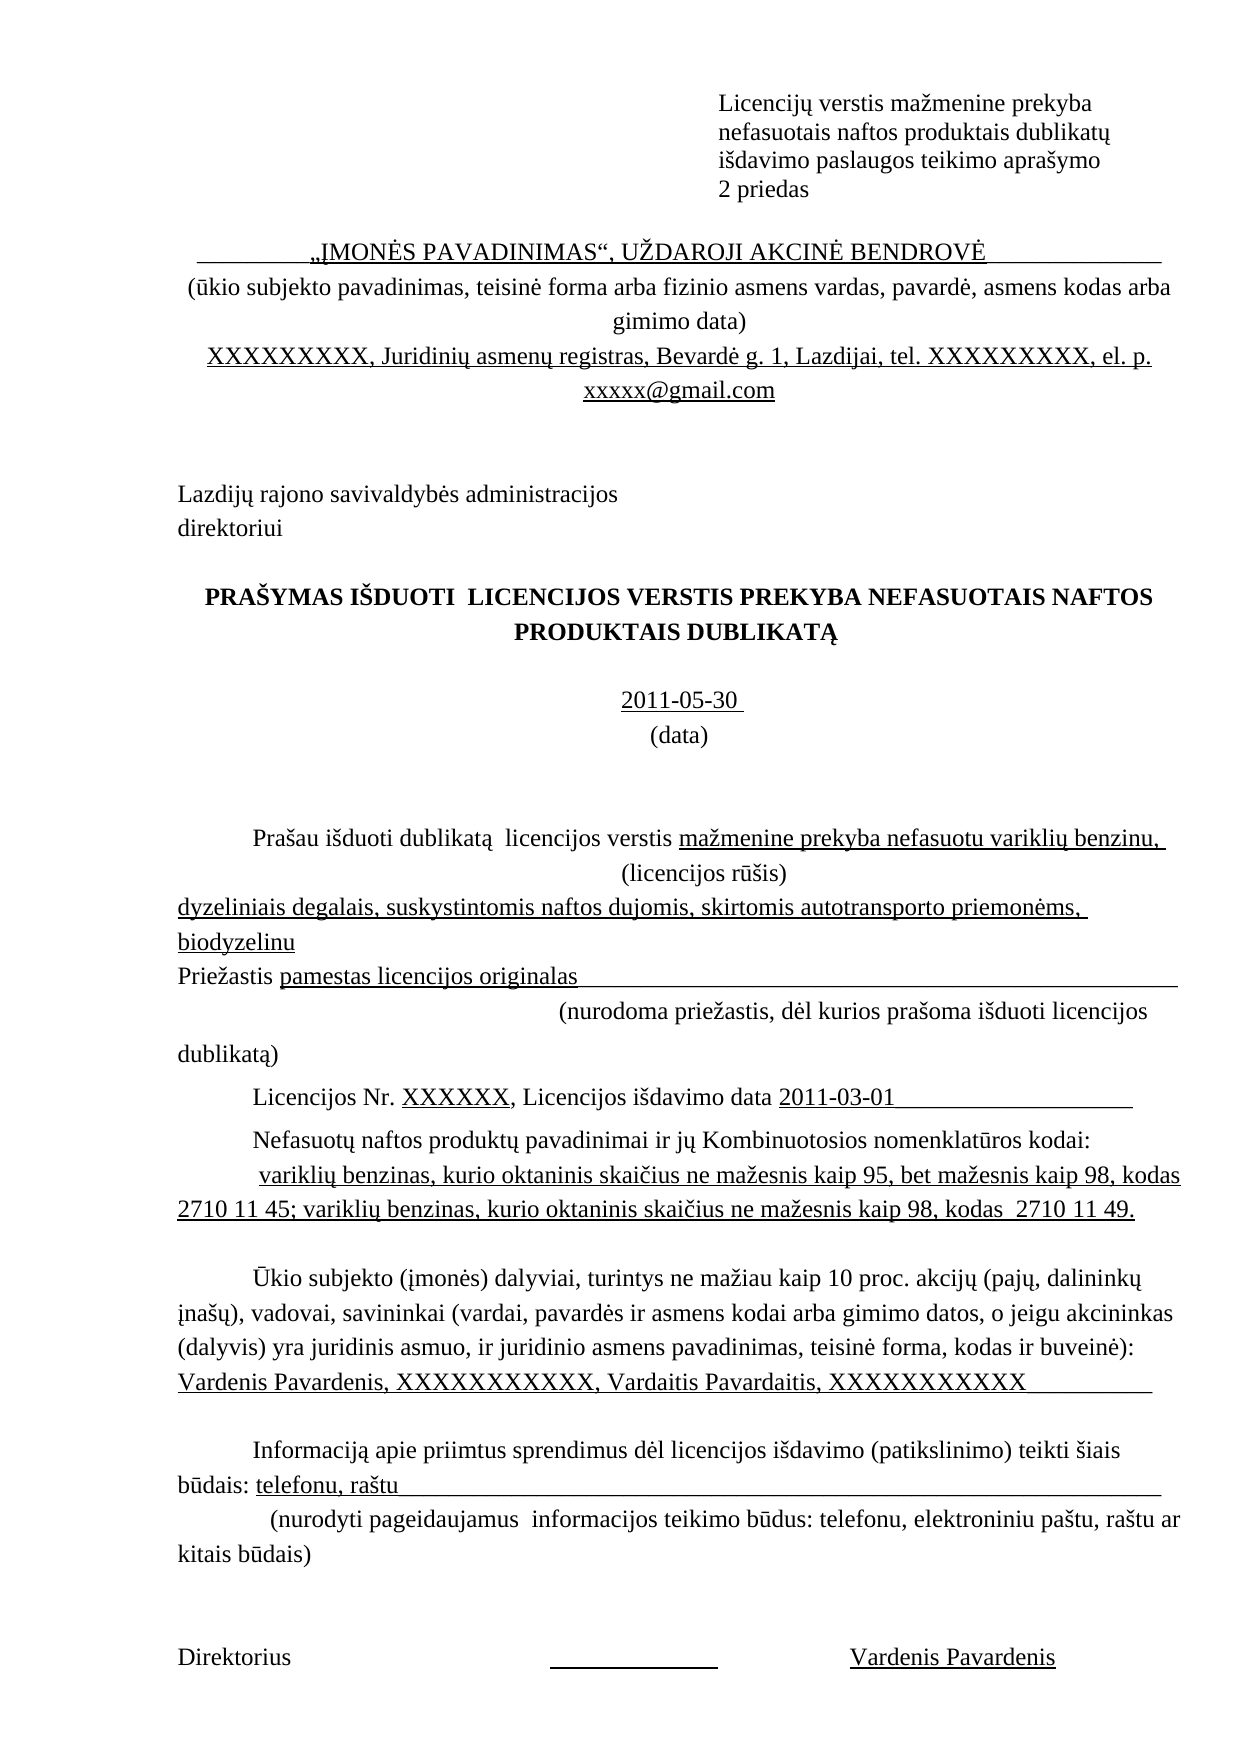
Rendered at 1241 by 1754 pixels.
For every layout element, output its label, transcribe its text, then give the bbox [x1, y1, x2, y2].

text (ūkio subjekto pavadinimas, teisinė forma arba fizinio asmens vardas, pavardė, asmens kodas arba gimimo data) [177, 272, 1181, 335]
text XXXXXXXXX, Juridinių asmenų registras, Bevardė g. 1, Lazdijai, tel. XXXXXXXXX, el. p. xxxxx@gmail.com [177, 341, 1181, 404]
text Lazdijų rajono savivaldybės administracijos [177, 479, 1181, 507]
text Ūkio subjekto (įmonės) dalyviai, turintys ne mažiau kaip 10 proc. akcijų (pajų, dalininkų įnašų), vadovai, savininkai (vardai, pavardės ir asmens kodai arba gimimo datos, o jeigu akcininkas (dalyvis) yra juridinis asmuo, ir juridinio asmens pavadinimas, teisinė forma, kodas ir buveinė): [177, 1263, 1181, 1361]
text 2011-05-30 [177, 686, 1181, 714]
text Informaciją apie priimtus sprendimus dėl licencijos išdavimo (patikslinimo) teikti šiais būdais: telefonu, raštu_____________________________________________________________ [177, 1436, 1181, 1499]
text PRAŠYMAS IŠDUOTI LICENCIJOS VERSTIS PREKYBA NEFASUOTAIS NAFTOS PRODUKTAIS DUBLIKATĄ [177, 582, 1181, 645]
text 2 priedas [718, 174, 1181, 203]
text (licencijos rūšis) [177, 858, 1181, 887]
text Priežastis pamestas licencijos originalas________________________________________________ [177, 961, 1181, 990]
text dyzeliniais degalais, suskystintomis naftos dujomis, skirtomis autotransporto priemonėms, biodyzelinu [177, 892, 1181, 956]
text (nurodyti pageidaujamus informacijos teikimo būdus: telefonu, elektroniniu paštu, raštu ar kitais būdais) [177, 1504, 1183, 1568]
text Licencijų verstis mažmenine prekyba nefasuotais naftos produktais dublikatų išdavimo paslaugos teikimo aprašymo [718, 88, 1181, 174]
text Vardenis Pavardenis, XXXXXXXXXXX, Vardaitis Pavardaitis, XXXXXXXXXXX__________ [177, 1367, 1181, 1395]
text Prašau išduoti dublikatą licencijos verstis mažmenine prekyba nefasuotu variklių benzinu, [177, 823, 1181, 852]
text _________„ĮMONĖS PAVADINIMAS“, UŽDAROJI AKCINĖ BENDROVĖ______________ [177, 237, 1181, 266]
text Direktorius Vardenis Pavardenis [177, 1642, 1181, 1671]
text Nefasuotų naftos produktų pavadinimai ir jų Kombinuotosios nomenklatūros kodai: [177, 1125, 1181, 1154]
text variklių benzinas, kurio oktaninis skaičius ne mažesnis kaip 95, bet mažesnis kaip 98, kodas 2710 11 45; variklių benzinas, kurio oktaninis skaičius ne mažesnis kaip 98, kodas 2710 11 49. [177, 1160, 1181, 1223]
text (data) [177, 720, 1181, 749]
text (nurodoma priežastis, dėl kurios prašoma išduoti licencijos dublikatą) [177, 996, 1181, 1068]
text direktoriui [177, 513, 1181, 542]
text Licencijos Nr. XXXXXX, Licencijos išdavimo data 2011-03-01___________________ [177, 1082, 1181, 1111]
